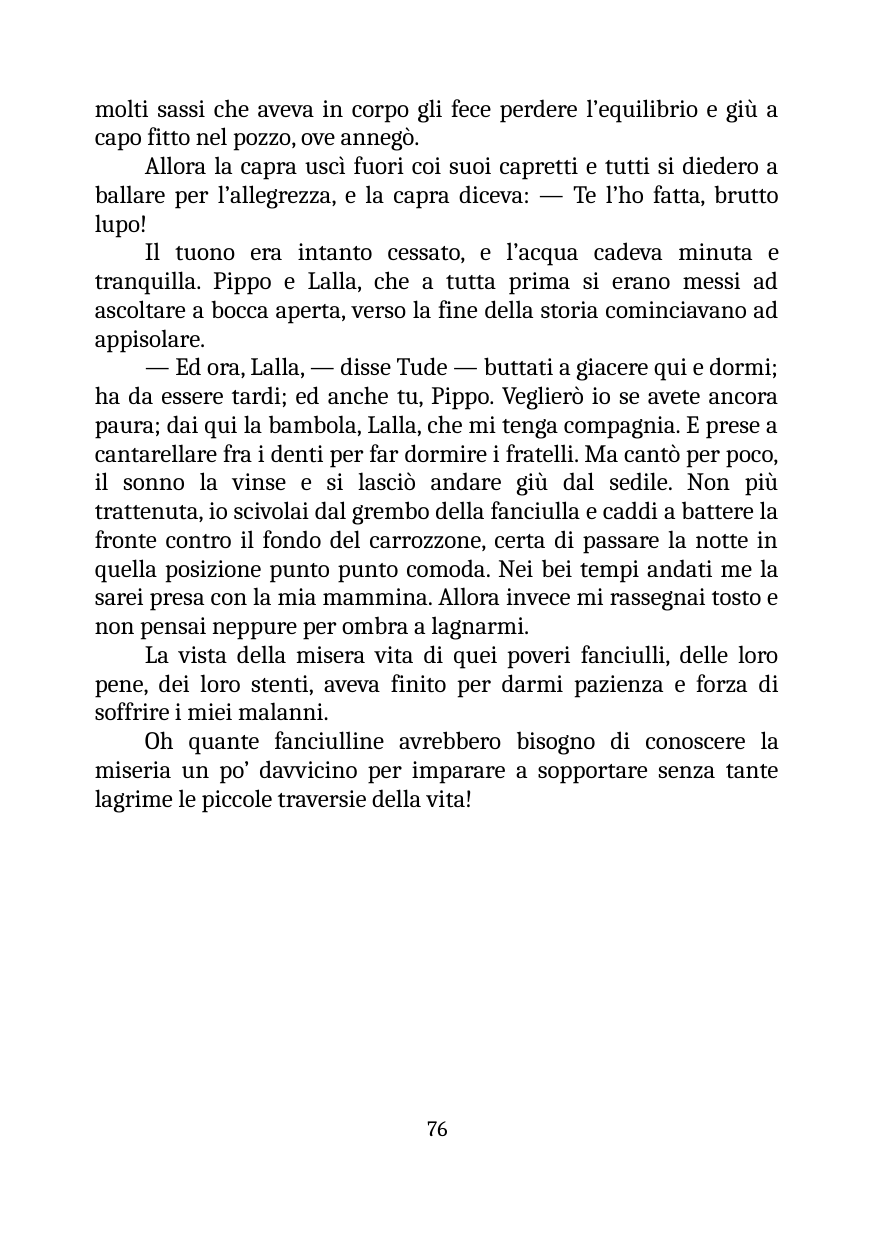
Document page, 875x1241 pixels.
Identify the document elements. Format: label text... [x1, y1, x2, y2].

text La vista della misera vita di quei poveri fanciulli, delle loro pene, dei loro stenti, aveva finito per darmi pazienza e forza di soffrire i miei malanni. [94, 641, 779, 727]
text Allora la capra uscì fuori coi suoi capretti e tutti si diedero a ballare per l’allegrezza, e la capra diceva: — Te l’ho fatta, brutto lupo! [94, 152, 779, 238]
text — Ed ora, Lalla, — disse Tude — buttati a giacere qui e dormi; ha da essere tardi; ed anche tu, Pippo. Veglierò io se avete ancora paura; dai qui la bambola, Lalla, che mi tenga compagnia. E prese a cantarellare fra i denti per far dormire i fratelli. Ma cantò per poco, il sonno la vinse e si lasciò andare giù dal sedile. Non più trattenuta, io scivolai dal grembo della fanciulla e caddi a battere la fronte contro il fondo del carrozzone, certa di passare la notte in quella posizione punto punto comoda. Nei bei tempi andati me la sarei presa con la mia mammina. Allora invece mi rassegnai tosto e non pensai neppure per ombra a lagnarmi. [94, 353, 779, 641]
text Oh quante fanciulline avrebbero bisogno di conoscere la miseria un po’ davvicino per imparare a sopportare senza tante lagrime le piccole traversie della vita! [94, 727, 779, 813]
text Il tuono era intanto cessato, e l’acqua cadeva minuta e tranquilla. Pippo e Lalla, che a tutta prima si erano messi ad ascoltare a bocca aperta, verso la fine della storia cominciavano ad appisolare. [94, 238, 779, 353]
text molti sassi che aveva in corpo gli fece perdere l’equilibrio e giù a capo fitto nel pozzo, ove annegò. [94, 94, 779, 152]
